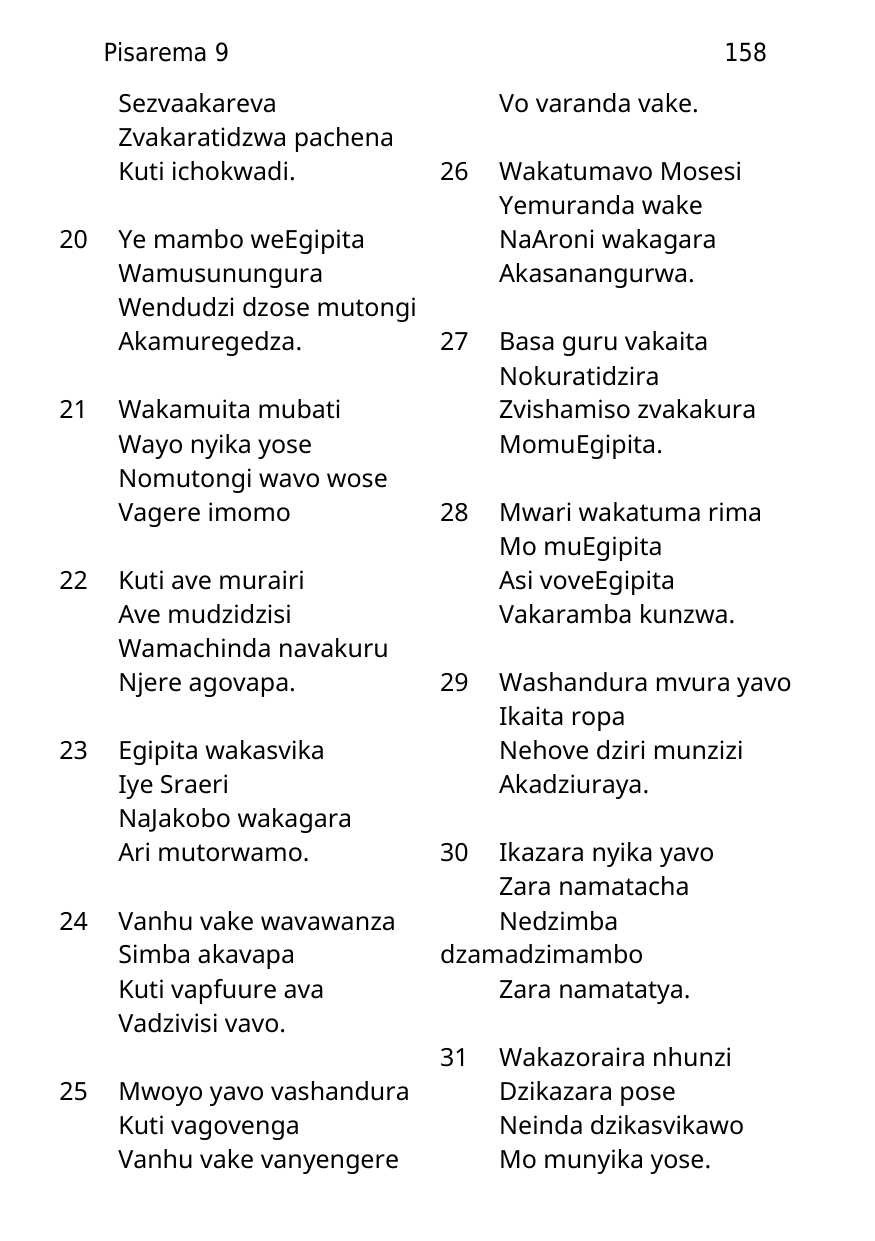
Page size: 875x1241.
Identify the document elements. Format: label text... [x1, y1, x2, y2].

text Akasanangurwa. [440, 256, 815, 290]
text Ikaita ropa [440, 699, 815, 733]
text Nokuratidzira [440, 358, 815, 392]
text 20 Ye mambo weEgipita [59, 222, 434, 256]
text Nedzimba dzamadzimambo [440, 903, 815, 971]
text Kuti ichokwadi. [59, 154, 434, 188]
text NaJakobo wakagara [59, 801, 434, 835]
text Wendudzi dzose mutongi [59, 290, 434, 324]
text Ave mudzidzisi [59, 597, 434, 631]
text Vakaramba kunzwa. [440, 597, 815, 631]
text 21 Wakamuita mubati [59, 392, 434, 426]
text Wamachinda navakuru [59, 631, 434, 665]
text Mo munyika yose. [440, 1142, 815, 1176]
text NaAroni wakagara [440, 222, 815, 256]
text Iye Sraeri [59, 767, 434, 801]
text 24 Vanhu vake wavawanza [59, 903, 434, 937]
text 25 Mwoyo yavo vashandura [59, 1073, 434, 1107]
text 31 Wakazoraira nhunzi [440, 1039, 815, 1073]
text MomuEgipita. [440, 426, 815, 460]
text 22 Kuti ave murairi [59, 562, 434, 597]
text Zvishamiso zvakakura [440, 392, 815, 426]
text Wamusunungura [59, 256, 434, 290]
text 23 Egipita wakasvika [59, 733, 434, 767]
text 26 Wakatumavo Mosesi [440, 154, 815, 188]
text Ari mutorwamo. [59, 835, 434, 869]
text Neinda dzikasvikawo [440, 1107, 815, 1142]
text Mo muEgipita [440, 528, 815, 562]
text Kuti vapfuure ava [59, 971, 434, 1005]
text Akamuregedza. [59, 324, 434, 358]
text Simba akavapa [59, 937, 434, 971]
text 27 Basa guru vakaita [440, 324, 815, 358]
text 30 Ikazara nyika yavo [440, 835, 815, 869]
text 28 Mwari wakatuma rima [440, 494, 815, 528]
text Vanhu vake vanyengere [59, 1142, 434, 1176]
text Wayo nyika yose [59, 426, 434, 460]
text Akadziuraya. [440, 767, 815, 801]
text Vo varanda vake. [440, 86, 815, 120]
text Kuti vagovenga [59, 1107, 434, 1142]
text Vadzivisi vavo. [59, 1005, 434, 1039]
text 29 Washandura mvura yavo [440, 665, 815, 699]
text Vagere imomo [59, 494, 434, 528]
text Asi voveEgipita [440, 562, 815, 597]
text Sezvaakareva [59, 86, 434, 120]
text Dzikazara pose [440, 1073, 815, 1107]
text Njere agovapa. [59, 665, 434, 699]
text Zara namatatya. [440, 971, 815, 1005]
text Nomutongi wavo wose [59, 460, 434, 494]
text Zvakaratidzwa pachena [59, 120, 434, 154]
text Yemuranda wake [440, 188, 815, 222]
text Nehove dziri munzizi [440, 733, 815, 767]
text Zara namatacha [440, 869, 815, 903]
